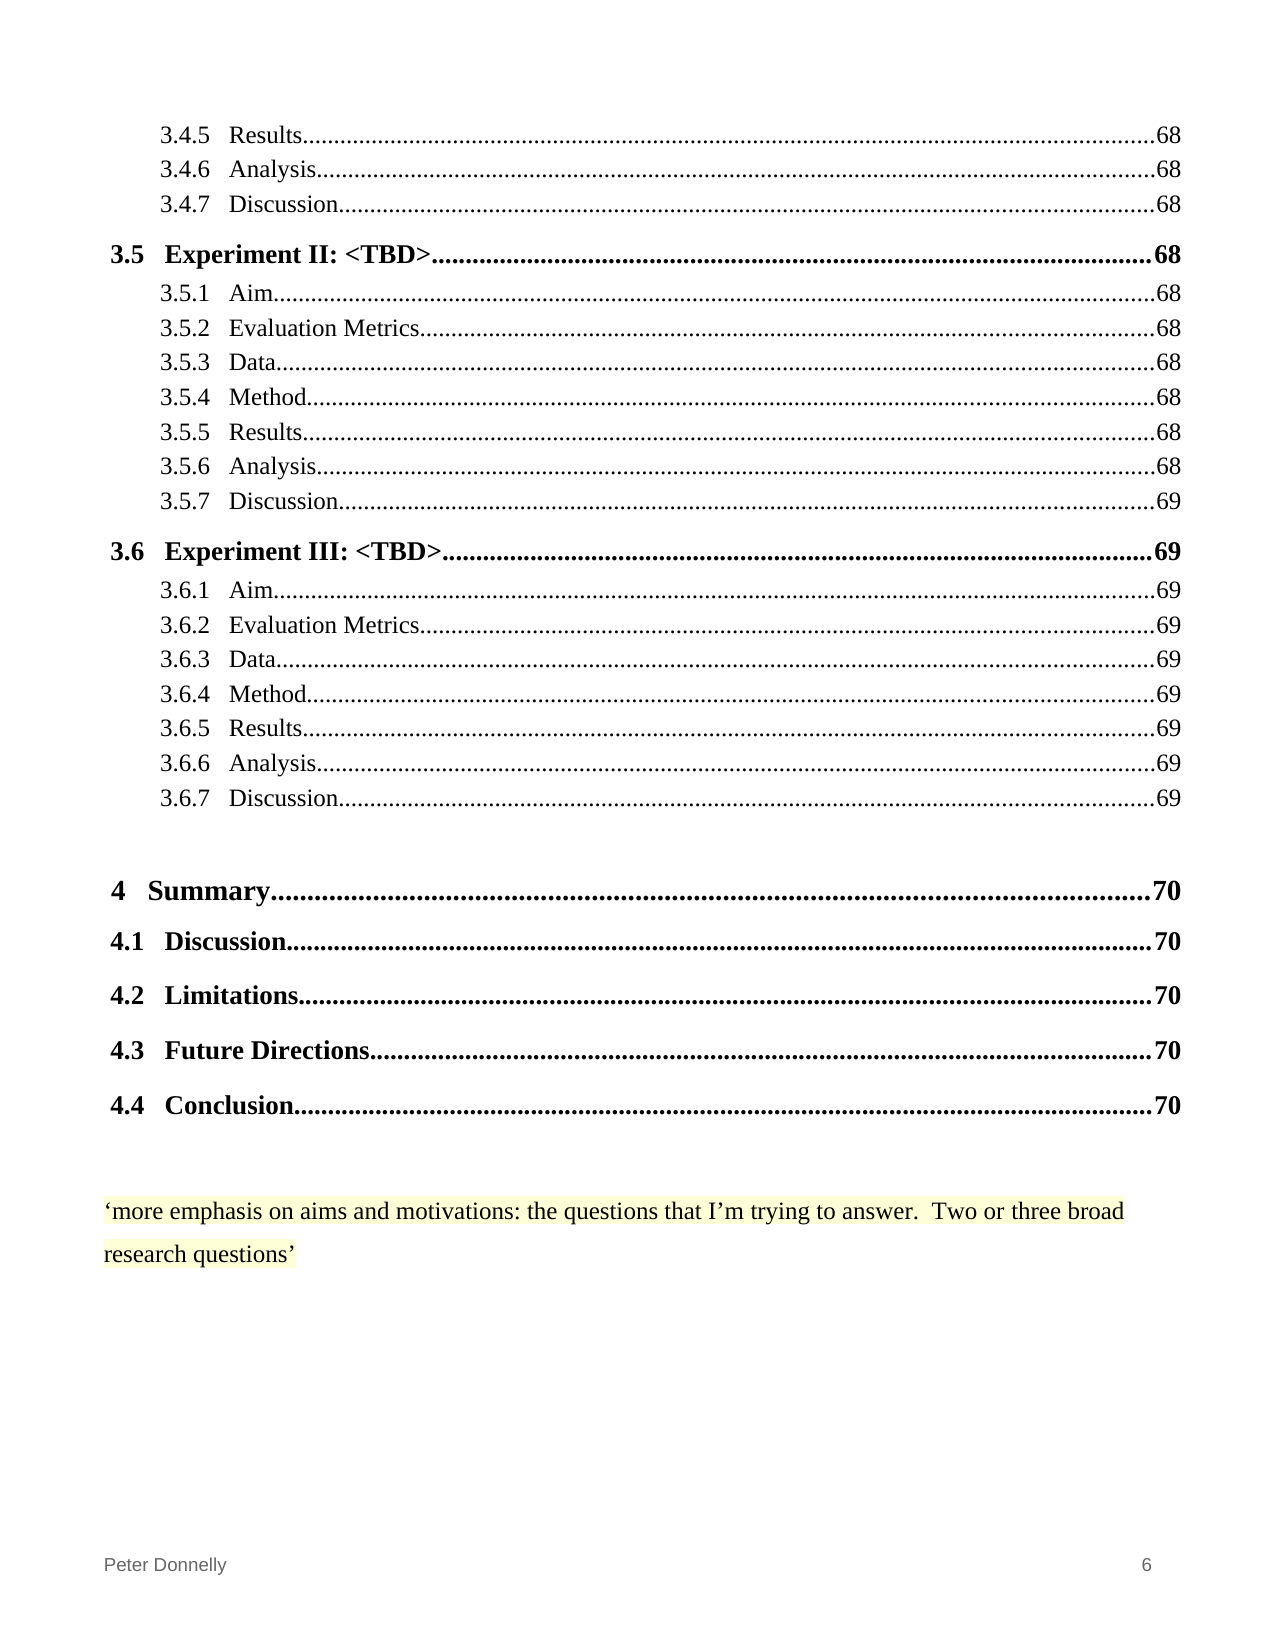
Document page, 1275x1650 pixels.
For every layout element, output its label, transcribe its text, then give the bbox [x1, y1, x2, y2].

text 4 Summary 70 [103, 873, 1181, 907]
text 4.1 Discussion 70 [103, 925, 1181, 956]
text 3.6.4 Method 69 [154, 679, 1181, 708]
text 3.6.2 Evaluation Metrics 69 [154, 610, 1181, 638]
text 3.6.6 Analysis 69 [154, 748, 1181, 777]
text 3.6 Experiment III: <TBD> 69 [103, 535, 1181, 566]
text 3.5.6 Analysis 68 [154, 451, 1181, 480]
text 3.5.5 Results 68 [154, 417, 1181, 445]
text 3.5.3 Data 68 [154, 347, 1181, 376]
text 4.2 Limitations 70 [103, 979, 1181, 1011]
text 3.4.5 Results 68 [154, 120, 1181, 148]
text 3.6.7 Discussion 69 [154, 783, 1181, 811]
text ‘more emphasis on aims and motivations: the questions that I’m trying to answer. Two or three broad research questions’ [103, 1196, 1181, 1268]
text 3.6.1 Aim 69 [154, 575, 1181, 604]
text 3.6.5 Results 69 [154, 713, 1181, 742]
text 3.5.1 Aim 68 [154, 278, 1181, 307]
text 3.5.7 Discussion 69 [154, 486, 1181, 514]
text 4.4 Conclusion 70 [103, 1089, 1181, 1120]
text 4.3 Future Directions 70 [103, 1034, 1181, 1065]
text 3.4.6 Analysis 68 [154, 154, 1181, 183]
text 3.5.4 Method 68 [154, 382, 1181, 411]
text 3.5 Experiment II: <TBD> 68 [103, 238, 1181, 269]
text 3.5.2 Evaluation Metrics 68 [154, 313, 1181, 342]
text 3.6.3 Data 69 [154, 644, 1181, 673]
text 3.4.7 Discussion 68 [154, 189, 1181, 218]
